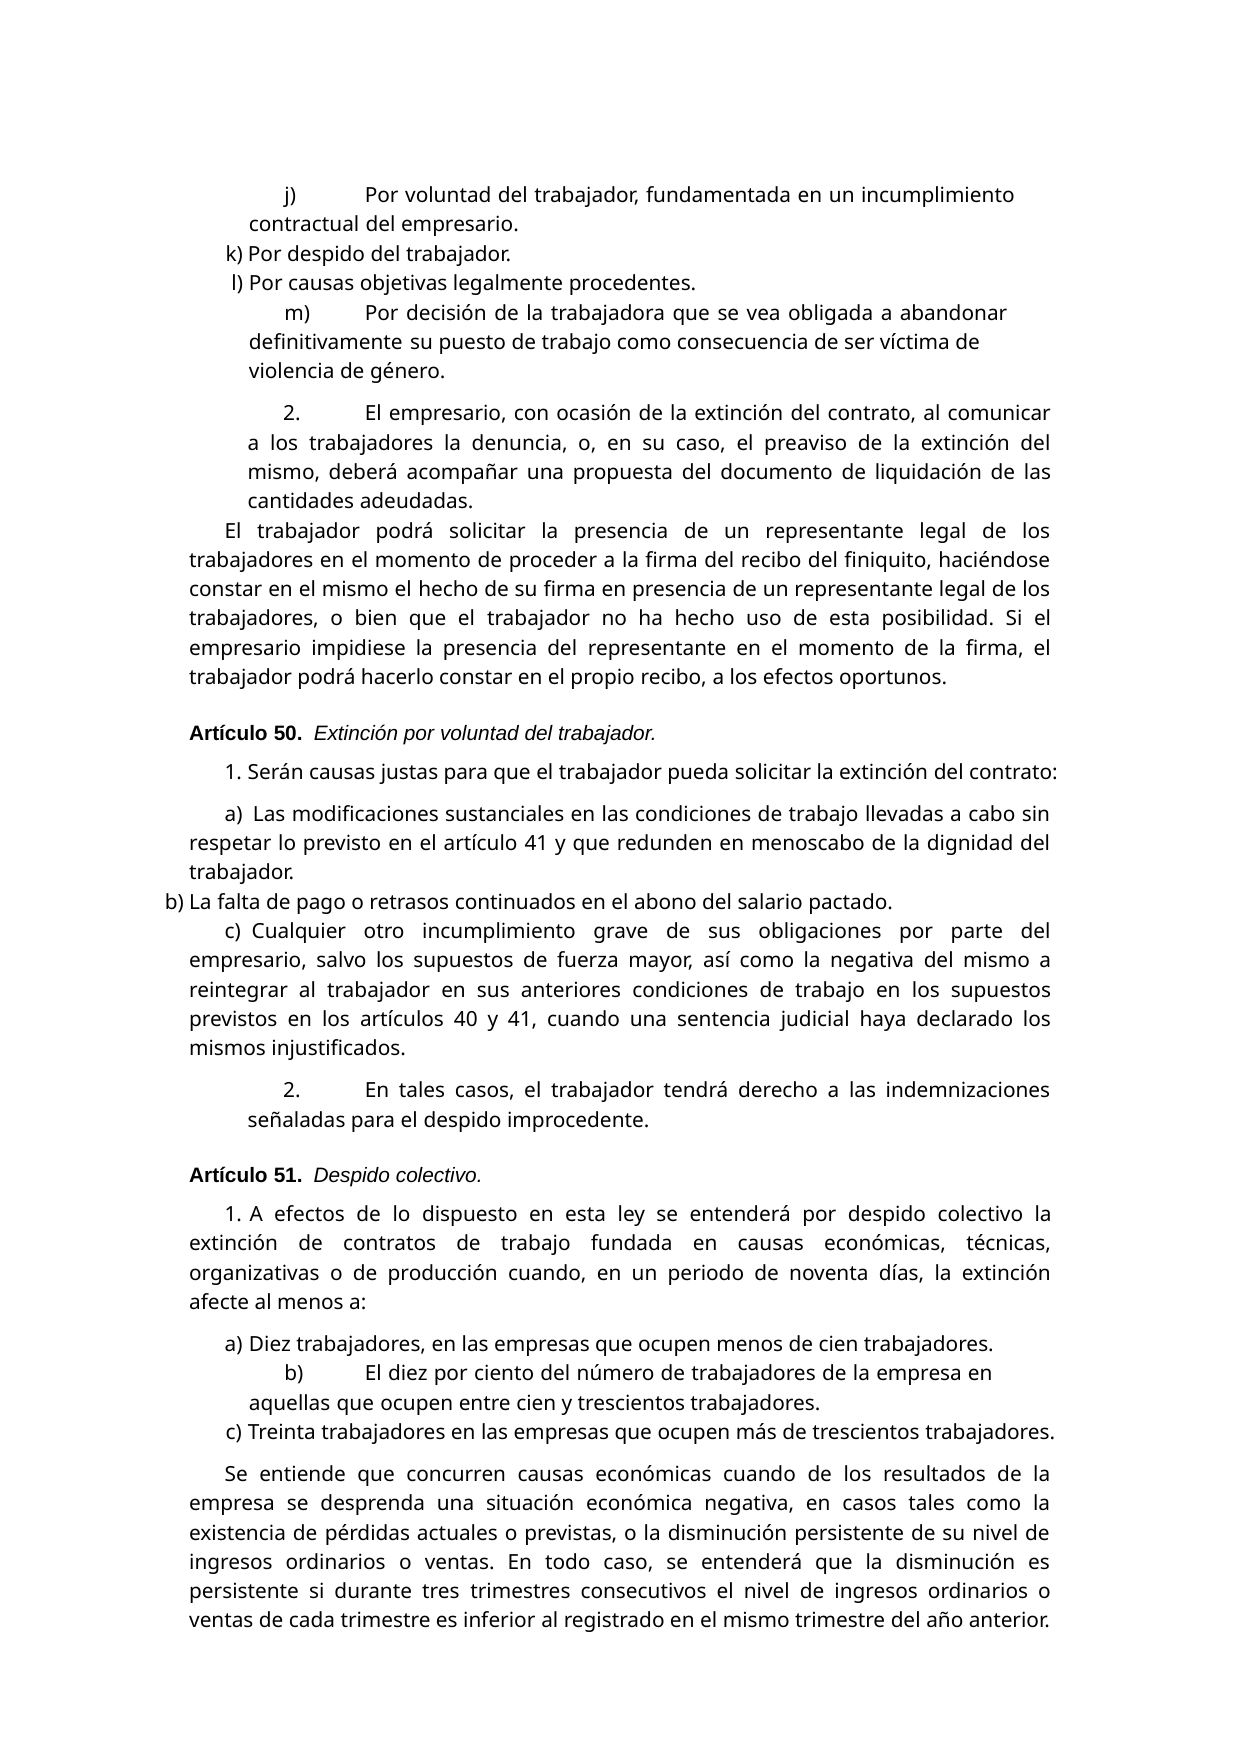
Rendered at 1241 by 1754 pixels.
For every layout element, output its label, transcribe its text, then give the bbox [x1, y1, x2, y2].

text Se entiende que concurren causas económicas cuando de los resultados de la empresa se desprenda una situación económica negativa, en casos tales como la existencia de pérdidas actuales o previstas, o la disminución persistente de su nivel de ingresos ordinarios o ventas. En todo caso, se entenderá que la disminución es persistente si durante tres trimestres consecutivos el nivel de ingresos ordinarios o ventas de cada trimestre es inferior al registrado en el mismo trimestre del año anterior. [189, 1459, 1051, 1634]
text Artículo 50. Extinción por voluntad del trabajador. [189, 721, 1184, 744]
list Por decisión de la trabajadora que se vea obligada a abandonar definitivamente su puesto de trabajo como consecuencia de ser víctima de violencia de género. [249, 298, 1051, 385]
list En tales casos, el trabajador tendrá derecho a las indemnizaciones señaladas para el despido improcedente. [247, 1076, 1051, 1133]
list Las modificaciones sustanciales en las condiciones de trabajo llevadas a cabo sin respetar lo previsto en el artículo 41 y que redunden en menoscabo de la dignidad del trabajador. [189, 799, 1051, 886]
list El empresario, con ocasión de la extinción del contrato, al comunicar a los trabajadores la denuncia, o, en su caso, el preaviso de la extinción del mismo, deberá acompañar una propuesta del documento de liquidación de las cantidades adeudadas. [247, 398, 1051, 515]
text Artículo 51. Despido colectivo. [189, 1163, 1184, 1187]
text El trabajador podrá solicitar la presencia de un representante legal de los trabajadores en el momento de proceder a la firma del recibo del finiquito, haciéndose constar en el mismo el hecho de su firma en presencia de un representante legal de los trabajadores, o bien que el trabajador no ha hecho uso de esta posibilidad. Si el empresario impidiese la presencia del representante en el momento de la firma, el trabajador podrá hacerlo constar en el propio recibo, a los efectos oportunos. [189, 516, 1052, 691]
list Cualquier otro incumplimiento grave de sus obligaciones por parte del empresario, salvo los supuestos de fuerza mayor, así como la negativa del mismo a reintegrar al trabajador en sus anteriores condiciones de trabajo en los supuestos previstos en los artículos 40 y 41, cuando una sentencia judicial haya declarado los mismos injustificados. [189, 916, 1051, 1062]
list Por despido del trabajador. [225, 239, 1184, 267]
list Serán causas justas para que el trabajador pueda solicitar la extinción del contrato: [224, 757, 1184, 785]
list Por voluntad del trabajador, fundamentada en un incumplimiento contractual del empresario. [249, 180, 1052, 238]
list Por causas objetivas legalmente procedentes. [231, 268, 1184, 297]
list Diez trabajadores, en las empresas que ocupen menos de cien trabajadores. [224, 1329, 1184, 1357]
list A efectos de lo dispuesto en esta ley se entenderá por despido colectivo la extinción de contratos de trabajo fundada en causas económicas, técnicas, organizativas o de producción cuando, en un periodo de noventa días, la extinción afecte al menos a: [189, 1199, 1051, 1315]
list Treinta trabajadores en las empresas que ocupen más de trescientos trabajadores. [225, 1417, 1184, 1446]
list La falta de pago o retrasos continuados en el abono del salario pactado. [164, 887, 1184, 915]
list El diez por ciento del número de trabajadores de la empresa en aquellas que ocupen entre cien y trescientos trabajadores. [249, 1358, 1051, 1416]
